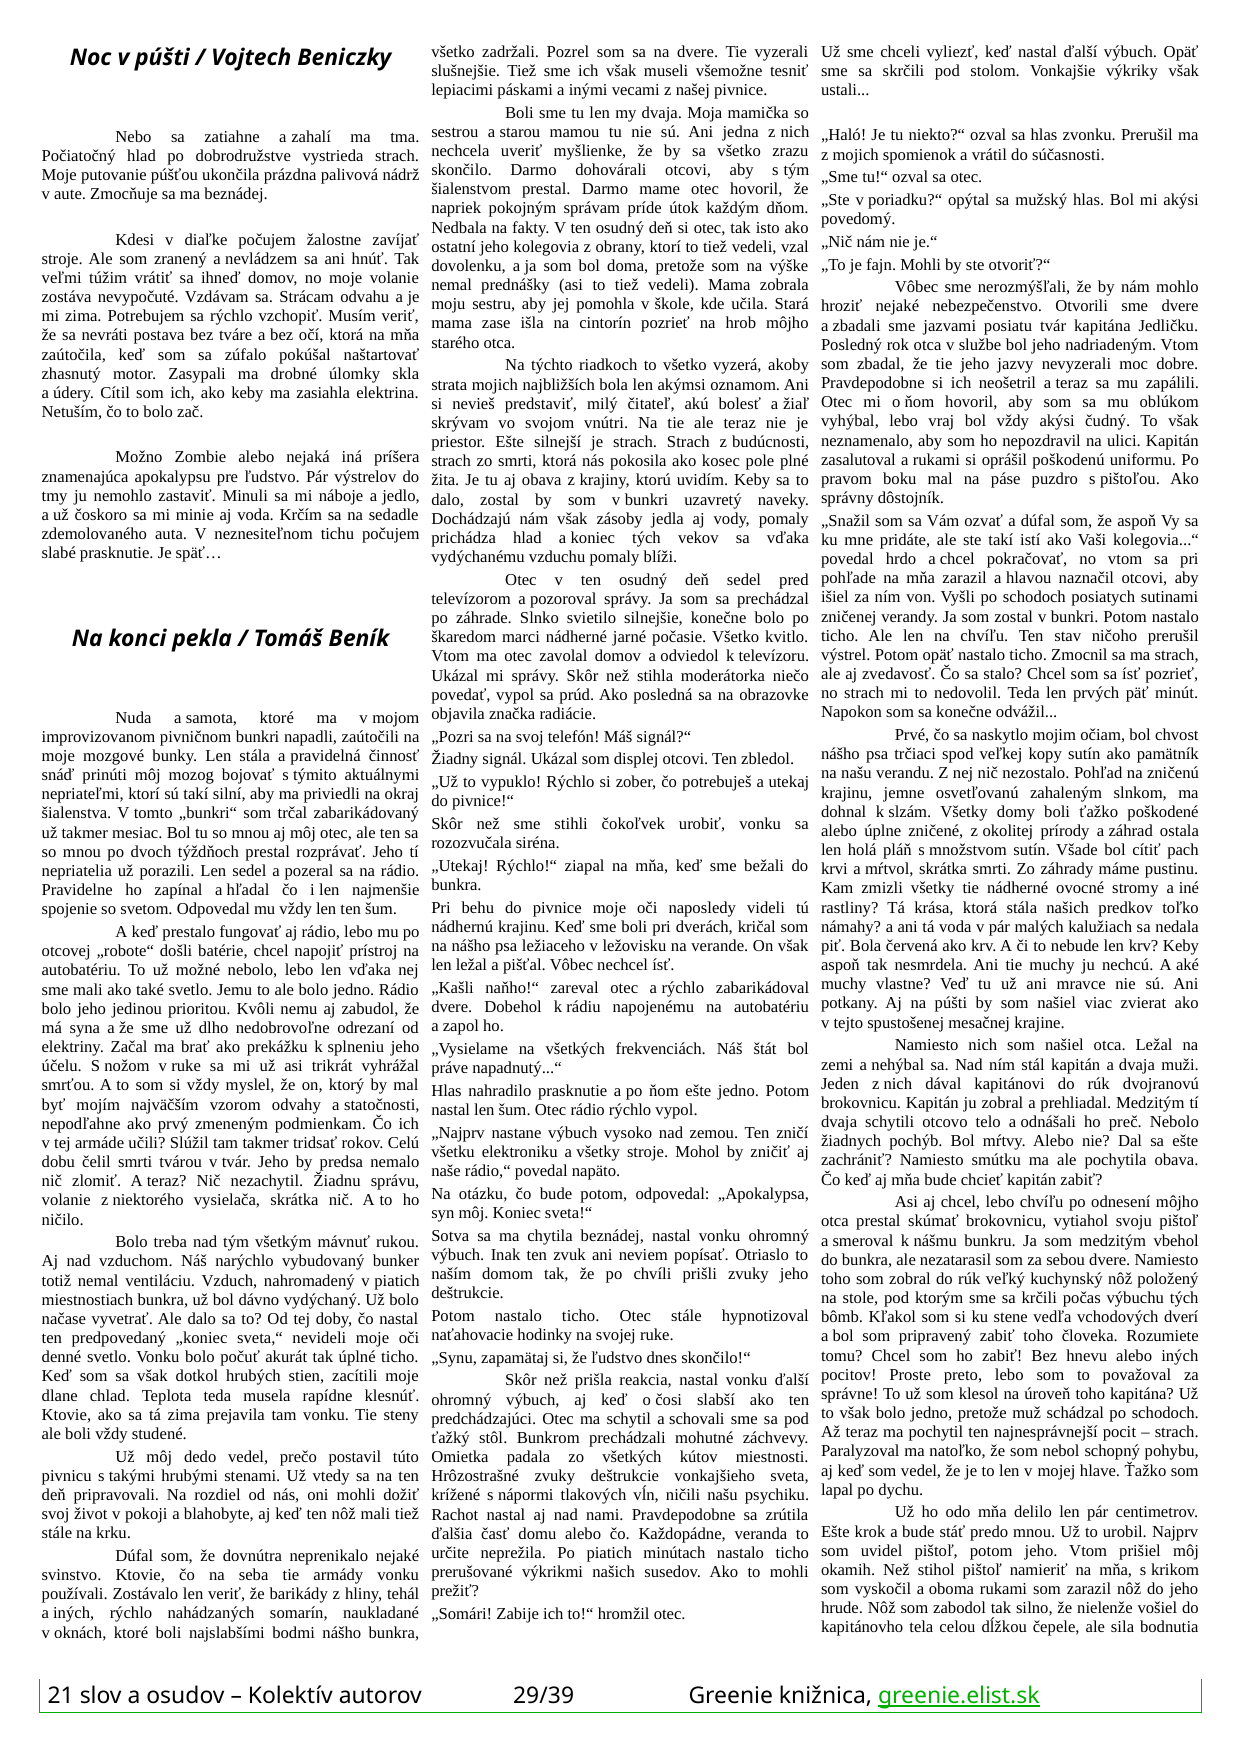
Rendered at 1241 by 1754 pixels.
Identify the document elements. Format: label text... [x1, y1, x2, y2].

text „Vysielame na všetkých frekvenciách. Náš štát bol práve napadnutý...“ [431, 1039, 809, 1077]
text „Už to vypuklo! Rýchlo si zober, čo potrebuješ a utekaj do pivnice!“ [431, 772, 809, 810]
text Pri behu do pivnice moje oči naposledy videli tú nádhernú krajinu. Keď sme boli pri dverách, kričal som na nášho psa ležiaceho v ležovisku na verande. On však len ležal a pišťal. Vôbec nechcel ísť. [431, 897, 809, 974]
text Bolo treba nad tým všetkým mávnuť rukou. Aj nad vzduchom. Náš narýchlo vybudovaný bunker totiž nemal ventiláciu. Vzduch, nahromadený v piatich miestnostiach bunkra, už bol dávno vydýchaný. Už bolo načase vyvetrať. Ale dalo sa to? Od tej doby, čo nastal ten predpovedaný „koniec sveta,“ nevideli moje oči denné svetlo. Vonku bolo počuť akurát tak úplné ticho. Keď som sa však dotkol hrubých stien, zacítili moje dlane chlad. Teplota teda musela rapídne klesnúť. Ktovie, ako sa tá zima prejavila tam vonku. Tie steny ale boli vždy studené. [41, 1232, 419, 1443]
text Asi aj chcel, lebo chvíľu po odnesení môjho otca prestal skúmať brokovnicu, vytiahol svoju pištoľ a smeroval k nášmu bunkru. Ja som medzitým vbehol do bunkra, ale nezatarasil som za sebou dvere. Namiesto toho som zobral do rúk veľký kuchynský nôž položený na stole, pod ktorým sme sa krčili počas výbuchu tých bômb. Kľakol som si ku stene vedľa vchodových dverí a bol som pripravený zabiť toho človeka. Rozumiete tomu? Chcel som ho zabiť! Bez hnevu alebo iných pocitov! Proste preto, lebo som to považoval za správne! To už som klesol na úroveň toho kapitána? Už to však bolo jedno, pretože muž schádzal po schodoch. Až teraz ma pochytil ten najnesprávnejší pocit – strach. Paralyzoval ma natoľko, že som nebol schopný pohybu, aj keď som vedel, že je to len v mojej hlave. Ťažko som lapal po dychu. [821, 1192, 1199, 1499]
text Hlas nahradilo prasknutie a po ňom ešte jedno. Potom nastal len šum. Otec rádio rýchlo vypol. [431, 1081, 809, 1119]
text „Haló! Je tu niekto?“ ozval sa hlas zvonku. Prerušil ma z mojich spomienok a vrátil do súčasnosti. [821, 125, 1199, 163]
text „Najprv nastane výbuch vysoko nad zemou. Ten zničí všetku elektroniku a všetky stroje. Mohol by zničiť aj naše rádio,“ povedal napäto. [431, 1122, 809, 1180]
text Nebo sa zatiahne a zahalí ma tma. Počiatočný hlad po dobrodružstve vystrieda strach. Moje putovanie púšťou ukončila prázdna palivová nádrž v aute. Zmocňuje sa ma beznádej. [41, 126, 419, 203]
text Už ho odo mňa delilo len pár centimetrov. Ešte krok a bude stáť predo mnou. Už to urobil. Najprv som uvidel pištoľ, potom jeho. Vtom prišiel môj okamih. Než stihol pištoľ namieriť na mňa, s krikom som vyskočil a oboma rukami som zarazil nôž do jeho hrude. Nôž som zabodol tak silno, že nielenže vošiel do kapitánovho tela celou dĺžkou čepele, ale sila bodnutia [821, 1502, 1199, 1636]
text Skôr než prišla reakcia, nastal vonku ďalší ohromný výbuch, aj keď o čosi slabší ako ten predchádzajúci. Otec ma schytil a schovali sme sa pod ťažký stôl. Bunkrom prechádzali mohutné záchvevy. Omietka padala zo všetkých kútov miestnosti. Hrôzostrašné zvuky deštrukcie vonkajšieho sveta, krížené s nápormi tlakových vĺn, ničili našu psychiku. Rachot nastal aj nad nami. Pravdepodobne sa zrútila ďalšia časť domu alebo čo. Každopádne, veranda to určite neprežila. Po piatich minútach nastalo ticho prerušované výkrikmi našich susedov. Ako to mohli prežiť? [431, 1370, 809, 1600]
text Už sme chceli vyliezť, keď nastal ďalší výbuch. Opäť sme sa skrčili pod stolom. Vonkajšie výkriky však ustali... [821, 41, 1199, 99]
text Možno Zombie alebo nejaká iná príšera znamenajúca apokalypsu pre ľudstvo. Pár výstrelov do tmy ju nemohlo zastaviť. Minuli sa mi náboje a jedlo, a už čoskoro sa mi minie aj voda. Krčím sa na sedadle zdemolovaného auta. V neznesiteľnom tichu počujem slabé prasknutie. Je späť… [41, 447, 419, 562]
text „Somári! Zabije ich to!“ hromžil otec. [431, 1604, 809, 1623]
text všetko zadržali. Pozrel som sa na dvere. Tie vyzerali slušnejšie. Tiež sme ich však museli všemožne tesniť lepiacimi páskami a inými vecami z našej pivnice. [431, 41, 809, 99]
text Kdesi v diaľke počujem žalostne zavíjať stroje. Ale som zranený a nevládzem sa ani hnúť. Tak veľmi túžim vrátiť sa ihneď domov, no moje volanie zostáva nevypočuté. Vzdávam sa. Strácam odvahu a je mi zima. Potrebujem sa rýchlo vzchopiť. Musím veriť, že sa nevráti postava bez tváre a bez očí, ktorá na mňa zaútočila, keď som sa zúfalo pokúšal naštartovať zhasnutý motor. Zasypali ma drobné úlomky skla a údery. Cítil som ich, ako keby ma zasiahla elektrina. Netuším, čo to bolo zač. [41, 229, 419, 421]
subtitle Noc v púšti / Vojtech Beniczky [41, 41, 419, 73]
text Nuda a samota, ktoré ma v mojom improvizovanom pivničnom bunkri napadli, zaútočili na moje mozgové bunky. Len stála a pravidelná činnosť snáď prinúti môj mozog bojovať s týmito aktuálnymi nepriateľmi, ktorí sú takí silní, aby ma priviedli na okraj šialenstva. V tomto „bunkri“ som trčal zabarikádovaný už takmer mesiac. Bol tu so mnou aj môj otec, ale ten sa so mnou po dvoch týždňoch prestal rozprávať. Jeho tí nepriatelia už porazili. Len sedel a pozeral sa na rádio. Pravidelne ho zapínal a hľadal čo i len najmenšie spojenie so svetom. Odpovedal mu vždy len ten šum. [41, 707, 419, 918]
text Žiadny signál. Ukázal som displej otcovi. Ten zbledol. [431, 749, 809, 768]
text „Nič nám nie je.“ [821, 232, 1199, 251]
subtitle Na konci pekla / Tomáš Beník [41, 622, 419, 654]
text „To je fajn. Mohli by ste otvoriť?“ [821, 254, 1199, 273]
text „Pozri sa na svoj telefón! Máš signál?“ [431, 726, 809, 746]
text „Utekaj! Rýchlo!“ ziapal na mňa, keď sme bežali do bunkra. [431, 856, 809, 894]
text „Kašli naňho!“ zareval otec a rýchlo zabarikádoval dvere. Dobehol k rádiu napojenému na autobatériu a zapol ho. [431, 978, 809, 1035]
text Skôr než sme stihli čokoľvek urobiť, vonku sa rozozvučala siréna. [431, 814, 809, 852]
text „Snažil som sa Vám ozvať a dúfal som, že aspoň Vy sa ku mne pridáte, ale ste takí istí ako Vaši kolegovia...“ povedal hrdo a chcel pokračovať, no vtom sa pri pohľade na mňa zarazil a hlavou naznačil otcovi, aby išiel za ním von. Vyšli po schodoch posiatych sutinami zničenej verandy. Ja som zostal v bunkri. Potom nastalo ticho. Ale len na chvíľu. Ten stav ničoho prerušil výstrel. Potom opäť nastalo ticho. Zmocnil sa ma strach, ale aj zvedavosť. Čo sa stalo? Chcel som sa ísť pozrieť, no strach mi to nedovolil. Teda len prvých päť minút. Napokon som sa konečne odvážil... [821, 511, 1199, 721]
text „Synu, zapamätaj si, že ľudstvo dnes skončilo!“ [431, 1347, 809, 1367]
text Prvé, čo sa naskytlo mojim očiam, bol chvost nášho psa trčiaci spod veľkej kopy sutín ako pamätník na našu verandu. Z nej nič nezostalo. Pohľad na zničenú krajinu, jemne osvetľovanú zahaleným slnkom, ma dohnal k slzám. Všetky domy boli ťažko poškodené alebo úplne zničené, z okolitej prírody a záhrad ostala len holá pláň s množstvom sutín. Všade bol cítiť pach krvi a mŕtvol, skrátka smrti. Zo záhrady máme pustinu. Kam zmizli všetky tie nádherné ovocné stromy a iné rastliny? Tá krása, ktorá stála našich predkov toľko námahy? a ani tá voda v pár malých kalužiach sa nedala piť. Bola červená ako krv. A či to nebude len krv? Keby aspoň tak nesmrdela. Ani tie muchy ju nechcú. A aké muchy vlastne? Veď tu už ani mravce nie sú. Ani potkany. Aj na púšti by som našiel viac zvierat ako v tejto spustošenej mesačnej krajine. [821, 725, 1199, 1032]
text Vôbec sme nerozmýšľali, že by nám mohlo hroziť nejaké nebezpečenstvo. Otvorili sme dvere a zbadali sme jazvami posiatu tvár kapitána Jedličku. Posledný rok otca v službe bol jeho nadriadeným. Vtom som zbadal, že tie jeho jazvy nevyzerali moc dobre. Pravdepodobne si ich neošetril a teraz sa mu zapálili. Otec mi o ňom hovoril, aby som sa mu oblúkom vyhýbal, lebo vraj bol vždy akýsi čudný. To však neznamenalo, aby som ho nepozdravil na ulici. Kapitán zasalutoval a rukami si oprášil poškodenú uniformu. Po pravom boku mal na páse puzdro s pištoľou. Ako správny dôstojník. [821, 277, 1199, 507]
text Namiesto nich som našiel otca. Ležal na zemi a nehýbal sa. Nad ním stál kapitán a dvaja muži. Jeden z nich dával kapitánovi do rúk dvojranovú brokovnicu. Kapitán ju zobral a prehliadal. Medzitým tí dvaja schytili otcovo telo a odnášali ho preč. Nebolo žiadnych pochýb. Bol mŕtvy. Alebo nie? Dal sa ešte zachrániť? Namiesto smútku ma ale pochytila obava. Čo keď aj mňa bude chcieť kapitán zabiť? [821, 1035, 1199, 1188]
text A keď prestalo fungovať aj rádio, lebo mu po otcovej „robote“ došli batérie, chcel napojiť prístroj na autobatériu. To už možné nebolo, lebo len vďaka nej sme mali ako také svetlo. Jemu to ale bolo jedno. Rádio bolo jeho jedinou prioritou. Kvôli nemu aj zabudol, že má syna a že sme už dlho nedobrovoľne odrezaní od elektriny. Začal ma brať ako prekážku k splneniu jeho účelu. S nožom v ruke sa mi už asi trikrát vyhrážal smrťou. A to som si vždy myslel, že on, ktorý by mal byť mojím najväčším vzorom odvahy a statočnosti, nepodľahne ako prvý zmeneným podmienkam. Čo ich v tej armáde učili? Slúžil tam takmer tridsať rokov. Celú dobu čelil smrti tvárou v tvár. Jeho by predsa nemalo nič zlomiť. A teraz? Nič nezachytil. Žiadnu správu, volanie z niektorého vysielača, skrátka nič. A to ho ničilo. [41, 922, 419, 1228]
text Už môj dedo vedel, prečo postavil túto pivnicu s takými hrubými stenami. Už vtedy sa na ten deň pripravovali. Na rozdiel od nás, oni mohli dožiť svoj život v pokoji a blahobyte, aj keď ten nôž mali tiež stále na krku. [41, 1446, 419, 1542]
text Dúfal som, že dovnútra neprenikalo nejaké svinstvo. Ktovie, čo na seba tie armády vonku používali. Zostávalo len veriť, že barikády z hliny, tehál a iných, rýchlo nahádzaných somarín, naukladané v oknách, ktoré boli najslabšími bodmi nášho bunkra, [41, 1546, 419, 1642]
text Boli sme tu len my dvaja. Moja mamička so sestrou a starou mamou tu nie sú. Ani jedna z nich nechcela uveriť myšlienke, že by sa všetko zrazu skončilo. Darmo dohovárali otcovi, aby s tým šialenstvom prestal. Darmo mame otec hovoril, že napriek pokojným správam príde útok každým dňom. Nedbala na fakty. V ten osudný deň si otec, tak isto ako ostatní jeho kolegovia z obrany, ktorí to tiež vedeli, vzal dovolenku, a ja som bol doma, pretože som na výške nemal prednášky (asi to tiež vedeli). Mama zobrala moju sestru, aby jej pomohla v škole, kde učila. Stará mama zase išla na cintorín pozrieť na hrob môjho starého otca. [431, 102, 809, 352]
text Sotva sa ma chytila beznádej, nastal vonku ohromný výbuch. Inak ten zvuk ani neviem popísať. Otriaslo to naším domom tak, že po chvíli prišli zvuky jeho deštrukcie. [431, 1225, 809, 1302]
text Na týchto riadkoch to všetko vyzerá, akoby strata mojich najbližších bola len akýmsi oznamom. Ani si nevieš predstaviť, milý čitateľ, akú bolesť a žiaľ skrývam vo svojom vnútri. Na tie ale teraz nie je priestor. Ešte silnejší je strach. Strach z budúcnosti, strach zo smrti, ktorá nás pokosila ako kosec pole plné žita. Je tu aj obava z krajiny, ktorú uvidím. Keby sa to dalo, zostal by som v bunkri uzavretý naveky. Dochádzajú nám však zásoby jedla aj vody, pomaly prichádza hlad a koniec tých vekov sa vďaka vydýchanému vzduchu pomaly blíži. [431, 355, 809, 566]
text Otec v ten osudný deň sedel pred televízorom a pozoroval správy. Ja som sa prechádzal po záhrade. Slnko svietilo silnejšie, konečne bolo po škaredom marci nádherné jarné počasie. Všetko kvitlo. Vtom ma otec zavolal domov a odviedol k televízoru. Ukázal mi správy. Skôr než stihla moderátorka niečo povedať, vypol sa prúd. Ako posledná sa na obrazovke objavila značka radiácie. [431, 569, 809, 723]
text „Sme tu!“ ozval sa otec. [821, 167, 1199, 186]
text Na otázku, čo bude potom, odpovedal: „Apokalypsa, syn môj. Koniec sveta!“ [431, 1183, 809, 1222]
text Potom nastalo ticho. Otec stále hypnotizoval naťahovacie hodinky na svojej ruke. [431, 1306, 809, 1344]
text „Ste v poriadku?“ opýtal sa mužský hlas. Bol mi akýsi povedomý. [821, 190, 1199, 228]
